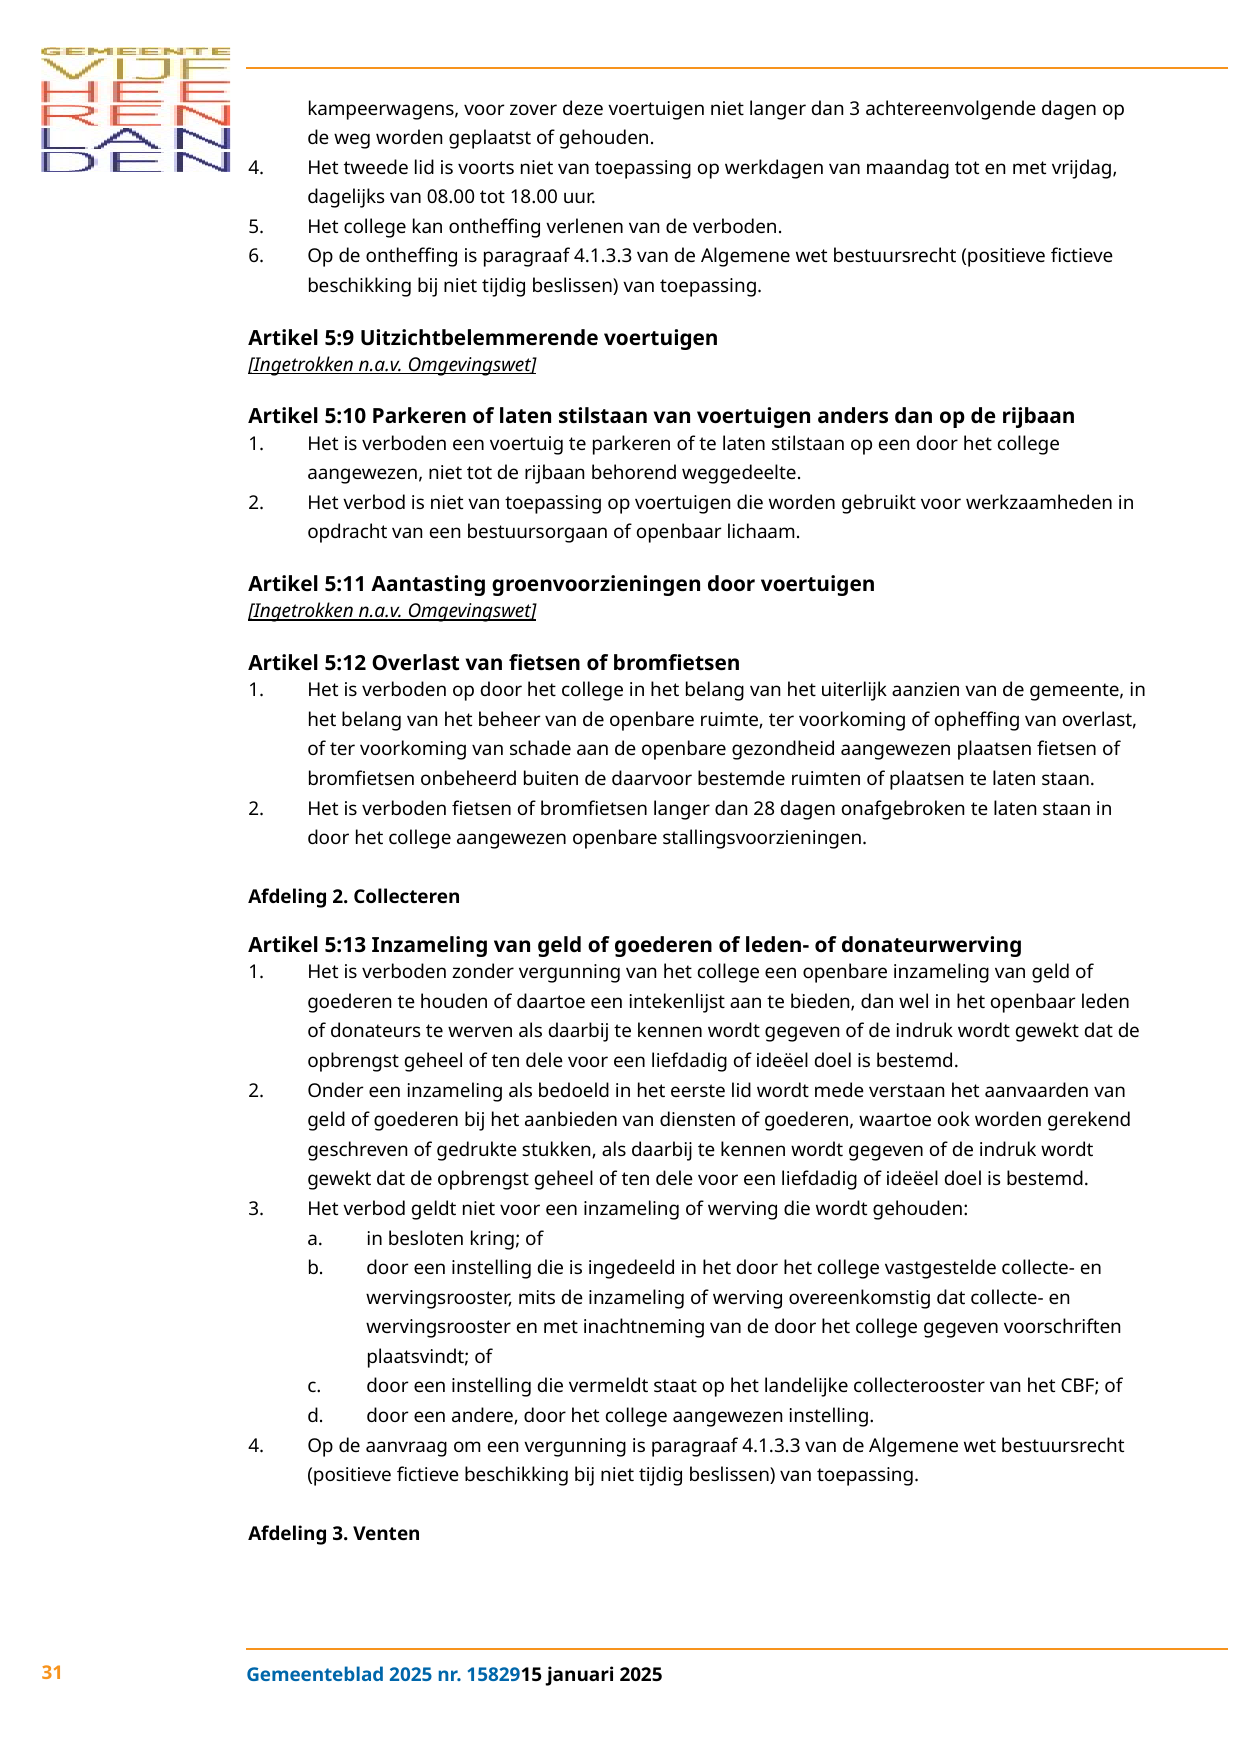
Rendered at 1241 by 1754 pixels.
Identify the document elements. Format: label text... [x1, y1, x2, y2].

list Op de ontheffing is paragraaf 4.1.3.3 van de Algemene wet bestuursrecht (positieve fictieve beschikking bij niet tijdig beslissen) van toepassing. [248, 243, 1152, 298]
picture [41, 47, 231, 172]
text [Ingetrokken n.a.v. Omgevingswet] [248, 598, 1152, 623]
list door een instelling die vermeldt staat op het landelijke collecterooster van het CBF; of [307, 1373, 1152, 1398]
text [Ingetrokken n.a.v. Omgevingswet] [248, 351, 1152, 377]
text Artikel 5:10 Parkeren of laten stilstaan van voertuigen anders dan op de rijbaan [248, 402, 1152, 430]
list Op de aanvraag om een vergunning is paragraaf 4.1.3.3 van de Algemene wet bestuursrecht (positieve fictieve beschikking bij niet tijdig beslissen) van toepassing. [248, 1432, 1152, 1487]
list Het verbod geldt niet voor een inzameling of werving die wordt gehouden: [248, 1195, 1152, 1221]
list Het is verboden fietsen of bromfietsen langer dan 28 dagen onafgebroken te laten staan in door het college aangewezen openbare stallingsvoorzieningen. [248, 795, 1152, 850]
text Artikel 5:9 Uitzichtbelemmerende voertuigen [248, 323, 1152, 351]
list Het is verboden zonder vergunning van het college een openbare inzameling van geld of goederen te houden of daartoe een intekenlijst aan te bieden, dan wel in het openbaar leden of donateurs te werven als daarbij te kennen wordt gegeven of de indruk wordt gewekt dat de opbrengst geheel of ten dele voor een liefdadig of ideëel doel is bestemd. [248, 958, 1152, 1073]
list kampeerwagens, voor zover deze voertuigen niet langer dan 3 achtereenvolgende dagen op de weg worden geplaatst of gehouden. [248, 95, 1152, 150]
list Het is verboden een voertuig te parkeren of te laten stilstaan op een door het college aangewezen, niet tot de rijbaan behorend weggedeelte. [248, 430, 1152, 485]
text Afdeling 3. Venten [248, 1521, 1152, 1546]
list Het college kan ontheffing verlenen van de verboden. [248, 213, 1152, 239]
text Artikel 5:11 Aantasting groenvoorzieningen door voertuigen [248, 569, 1152, 598]
list door een instelling die is ingedeeld in het door het college vastgestelde collecte- en wervingsrooster, mits de inzameling of werving overeenkomstig dat collecte- en wervingsrooster en met inachtneming van de door het college gegeven voorschriften plaatsvindt; of [307, 1254, 1152, 1369]
list Onder een inzameling als bedoeld in het eerste lid wordt mede verstaan het aanvaarden van geld of goederen bij het aanbieden van diensten of goederen, waartoe ook worden gerekend geschreven of gedrukte stukken, als daarbij te kennen wordt gegeven of de indruk wordt gewekt dat de opbrengst geheel of ten dele voor een liefdadig of ideëel doel is bestemd. [248, 1077, 1152, 1191]
list Het verbod is niet van toepassing op voertuigen die worden gebruikt voor werkzaamheden in opdracht van een bestuursorgaan of openbaar lichaam. [248, 489, 1152, 544]
text Afdeling 2. Collecteren [248, 883, 1152, 909]
list Het is verboden op door het college in het belang van het uiterlijk aanzien van de gemeente, in het belang van het beheer van de openbare ruimte, ter voorkoming of opheffing van overlast, of ter voorkoming van schade aan de openbare gezondheid aangewezen plaatsen fietsen of bromfietsen onbeheerd buiten de daarvoor bestemde ruimten of plaatsen te laten staan. [248, 676, 1152, 791]
text Artikel 5:13 Inzameling van geld of goederen of leden- of donateurwerving [248, 930, 1152, 958]
list Het tweede lid is voorts niet van toepassing op werkdagen van maandag tot en met vrijdag, dagelijks van 08.00 tot 18.00 uur. [248, 154, 1152, 209]
list in besloten kring; of [307, 1225, 1152, 1251]
text Artikel 5:12 Overlast van fietsen of bromfietsen [248, 648, 1152, 676]
list door een andere, door het college aangewezen instelling. [307, 1402, 1152, 1428]
